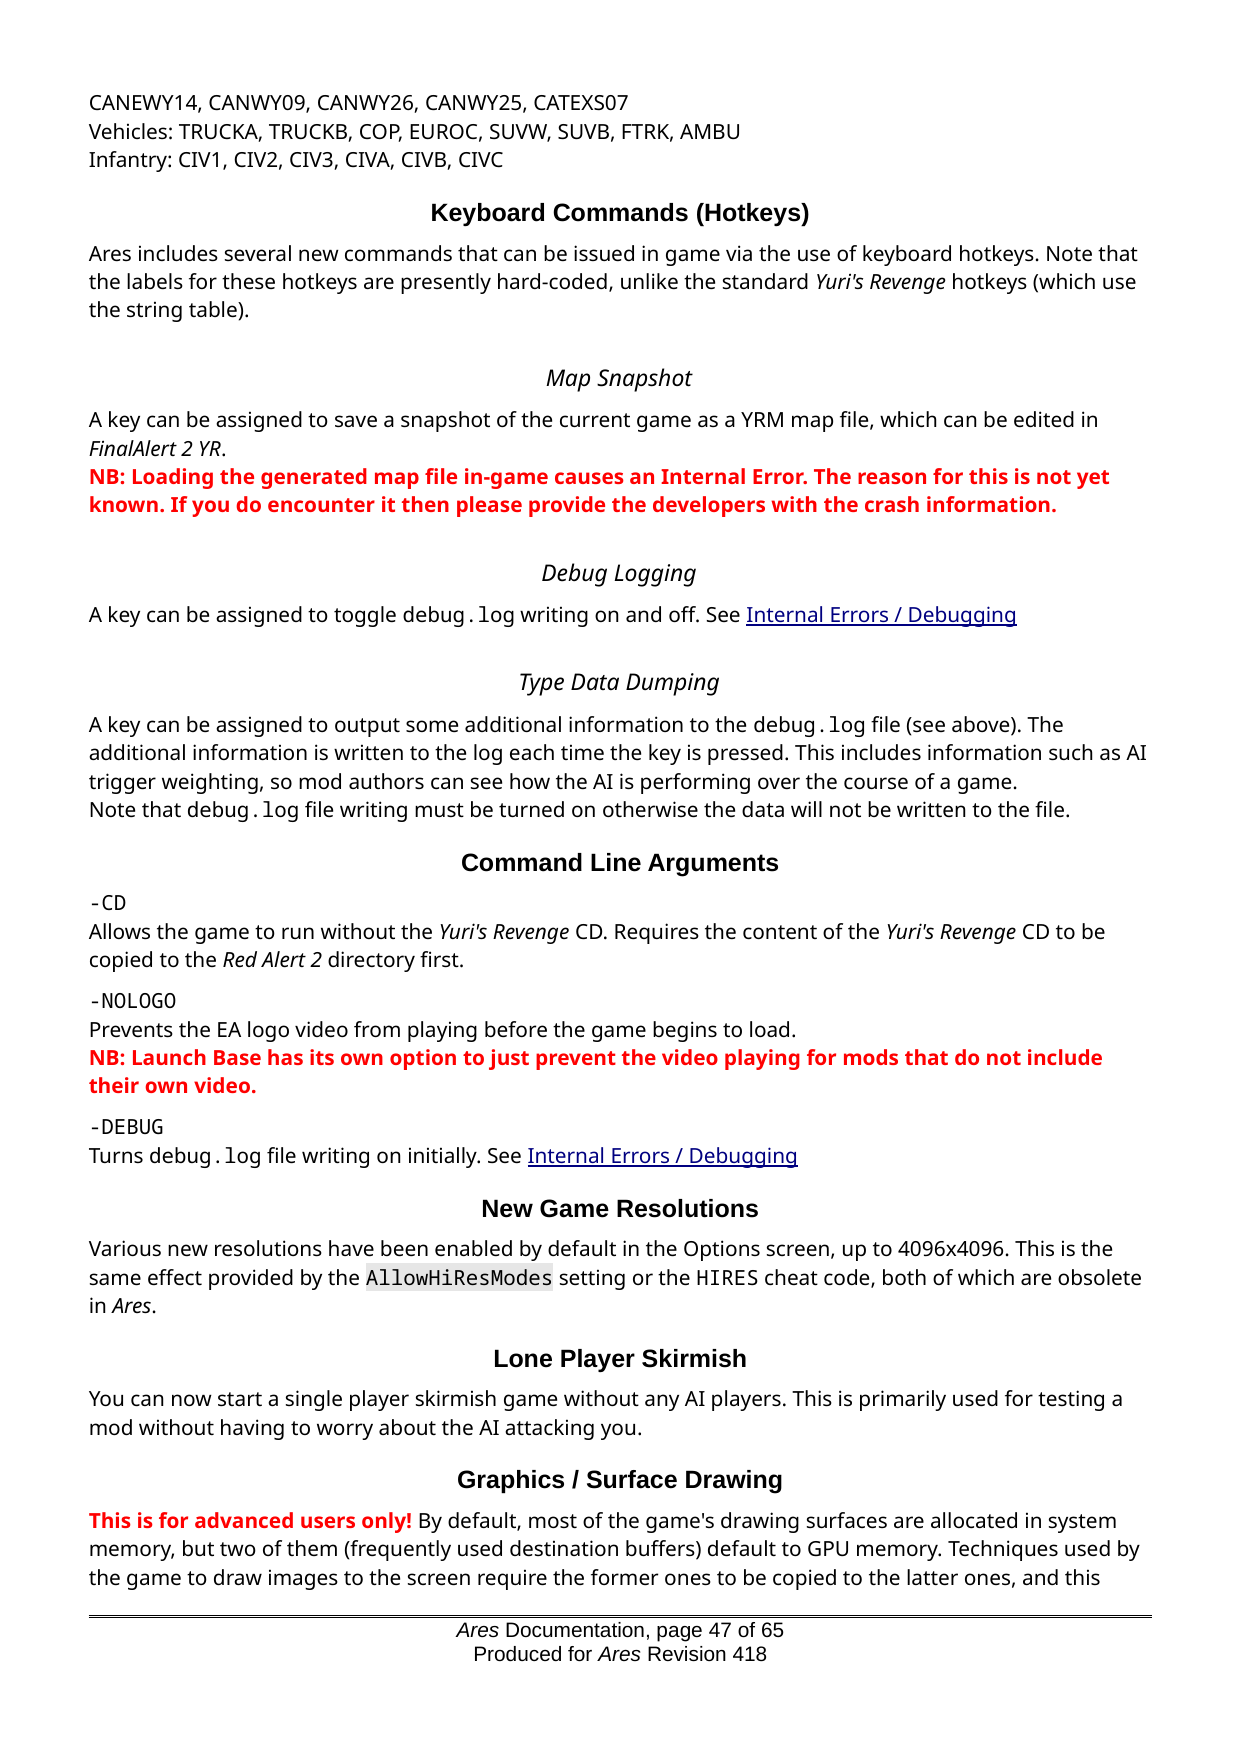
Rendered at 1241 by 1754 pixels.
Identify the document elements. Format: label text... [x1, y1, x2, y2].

subtitle Graphics / Surface Drawing [88, 1465, 1152, 1494]
subtitle Type Data Dumping [88, 666, 1152, 697]
text A key can be assigned to toggle debug.log writing on and off. See Internal Errors / Debugging [88, 600, 1152, 629]
text A key can be assigned to output some additional information to the debug.log file (see above). The additional information is written to the log each time the key is pressed. This includes information such as AI trigger weighting, so mod authors can see how the AI is performing over the course of a game. Note that debug.log file writing must be turned on otherwise the data will not be written to the file. [88, 710, 1152, 824]
subtitle Lone Player Skirmish [88, 1344, 1152, 1372]
text -DEBUG Turns debug.log file writing on initially. See Internal Errors / Debugging [88, 1112, 1152, 1169]
text -NOLOGO Prevents the EA logo video from playing before the game begins to load. NB: Launch Base has its own option to just prevent the video playing for mods that do not include their own video. [88, 986, 1152, 1100]
text This is for advanced users only! By default, most of the game's drawing surfaces are allocated in system memory, but two of them (frequently used destination buffers) default to GPU memory. Techniques used by the game to draw images to the screen require the former ones to be copied to the latter ones, and this [88, 1506, 1152, 1591]
subtitle Debug Logging [88, 556, 1152, 588]
subtitle Map Snapshot [88, 361, 1152, 393]
text Various new resolutions have been enabled by default in the Options screen, up to 4096x4096. This is the same effect provided by the AllowHiResModes setting or the HIRES cheat code, both of which are obsolete in Ares. [88, 1234, 1152, 1319]
subtitle Keyboard Commands (Hotkeys) [88, 198, 1152, 227]
text CANEWY14, CANWY09, CANWY26, CANWY25, CATEXS07 Vehicles: TRUCKA, TRUCKB, COP, EUROC, SUVW, SUVB, FTRK, AMBU Infantry: CIV1, CIV2, CIV3, CIVA, CIVB, CIVC [88, 88, 1152, 174]
text A key can be assigned to save a snapshot of the current game as a YRM map file, which can be edited in FinalAlert 2 YR. NB: Loading the generated map file in-game causes an Internal Error. The reason for this is not yet known. If you do encounter it then please provide the developers with the crash information. [88, 405, 1152, 519]
text -CD Allows the game to run without the Yuri's Revenge CD. Requires the content of the Yuri's Revenge CD to be copied to the Red Alert 2 directory first. [88, 888, 1152, 974]
subtitle New Game Resolutions [88, 1194, 1152, 1222]
subtitle Command Line Arguments [88, 848, 1152, 877]
text You can now start a single player skirmish game without any AI players. This is primarily used for testing a mod without having to worry about the AI attacking you. [88, 1384, 1152, 1441]
text Ares includes several new commands that can be issued in game via the use of keyboard hotkeys. Note that the labels for these hotkeys are presently hard-coded, unlike the standard Yuri's Revenge hotkeys (which use the string table). [88, 239, 1152, 324]
